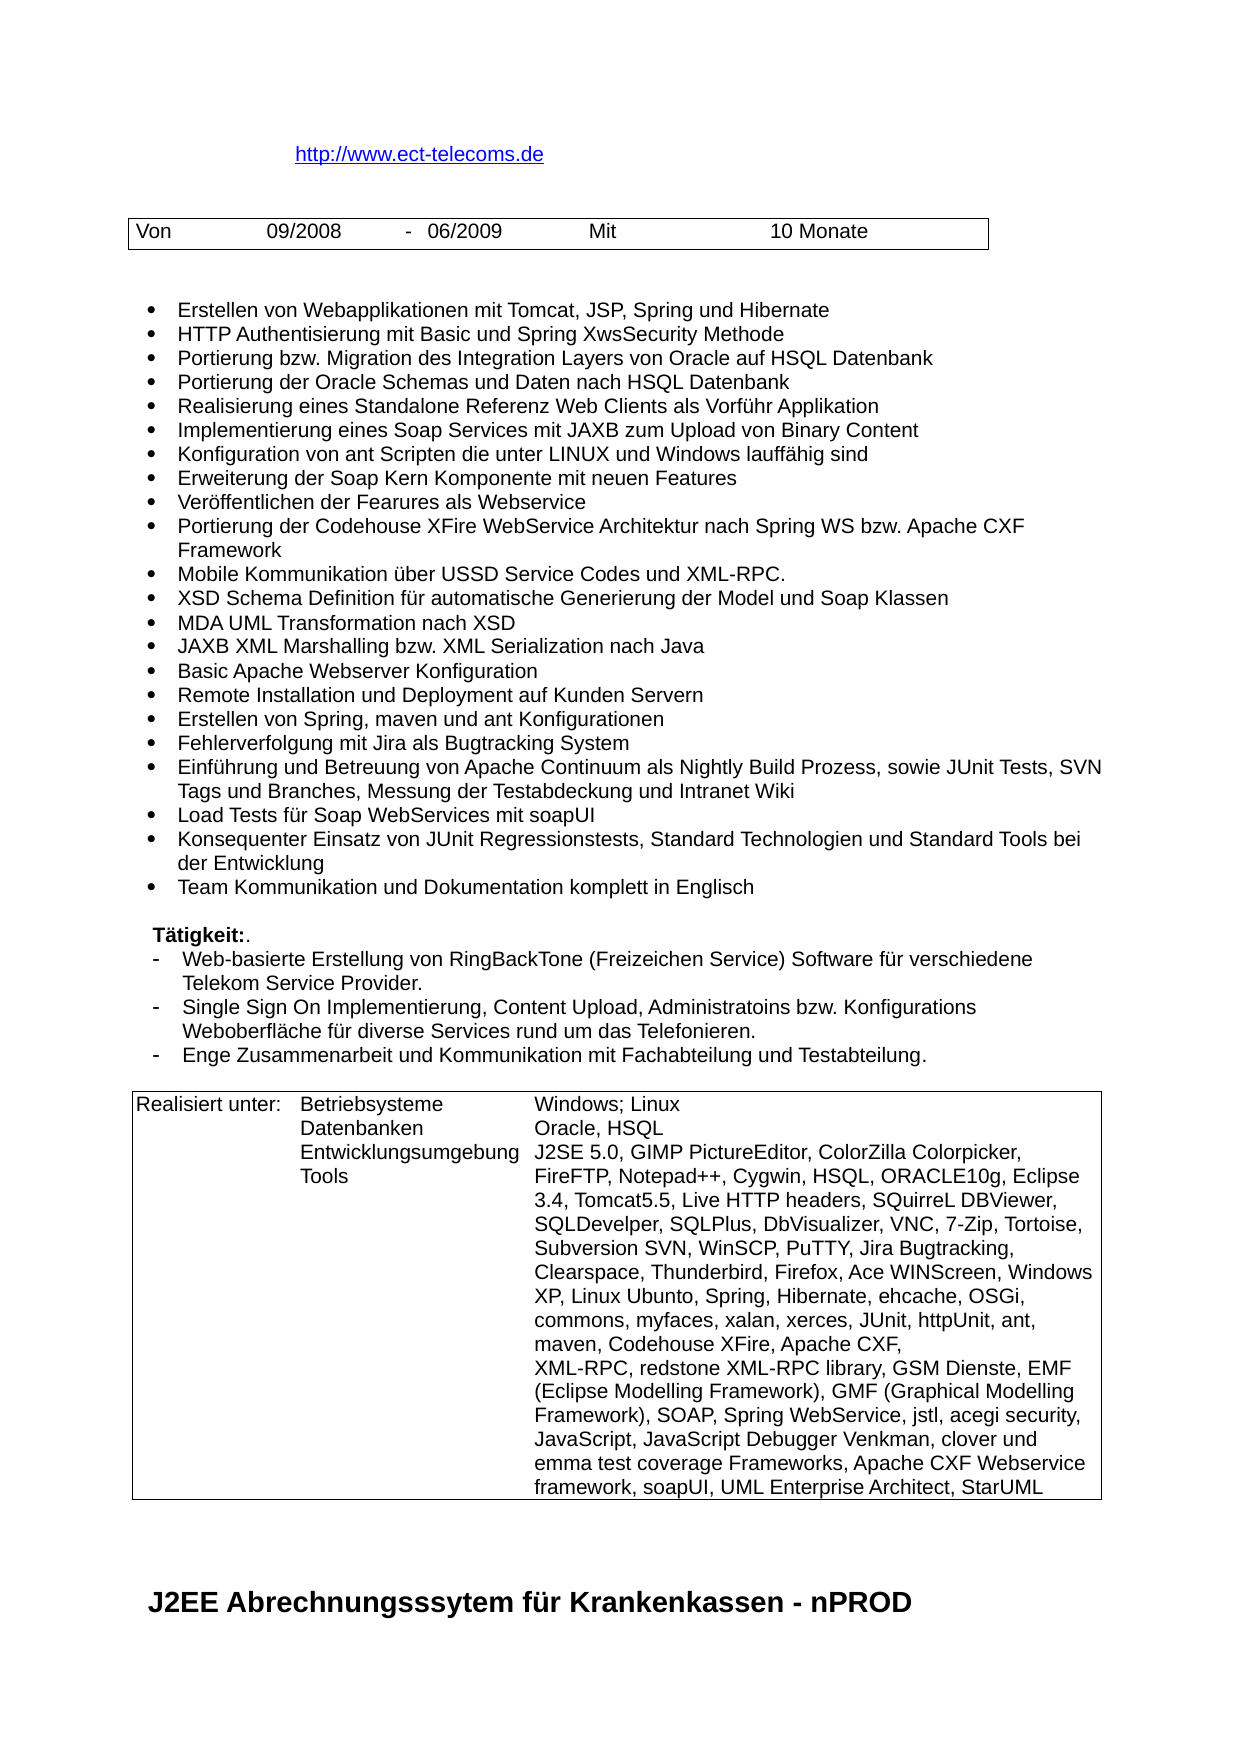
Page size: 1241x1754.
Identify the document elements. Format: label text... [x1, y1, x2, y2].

table_header Realisiert unter: [133, 1092, 297, 1140]
list HTTP Authentisierung mit Basic und Spring XwsSecurity Methode [148, 322, 1110, 346]
table_header - [398, 219, 420, 249]
table_header Windows; Linux Oracle, HSQL [531, 1092, 1101, 1140]
table_header Mit [581, 219, 762, 249]
list MDA UML Transformation nach XSD [148, 610, 1110, 634]
list Web-basierte Erstellung von RingBackTone (Freizeichen Service) Software für verschiedene Telekom Service Provider. [152, 947, 1110, 995]
list Team Kommunikation und Dokumentation komplett in Englisch [148, 875, 1110, 899]
list Enge Zusammenarbeit und Kommunikation mit Fachabteilung und Testabteilung. [152, 1043, 1110, 1067]
list Load Tests für Soap WebServices mit soapUI [148, 803, 1110, 827]
list JAXB XML Marshalling bzw. XML Serialization nach Java [148, 634, 1110, 658]
table_header Von [129, 219, 259, 249]
list Portierung der Codehouse XFire WebService Architektur nach Spring WS bzw. Apache CXF Framework [148, 514, 1110, 562]
subtitle J2EE Abrechnungsssytem für Krankenkassen - nPROD [148, 1584, 1110, 1618]
list Basic Apache Webserver Konfiguration [148, 658, 1110, 682]
list Erstellen von Webapplikationen mit Tomcat, JSP, Spring und Hibernate [148, 298, 1110, 322]
table_cell [133, 1140, 297, 1499]
list Veröffentlichen der Fearures als Webservice [148, 490, 1110, 514]
table_header 06/2009 [420, 219, 581, 249]
table_header 10 Monate [763, 219, 988, 249]
list Erweiterung der Soap Kern Komponente mit neuen Features [148, 466, 1110, 490]
list Erstellen von Spring, maven und ant Konfigurationen [148, 707, 1110, 731]
list Realisierung eines Standalone Referenz Web Clients als Vorführ Applikation [148, 394, 1110, 418]
list Single Sign On Implementierung, Content Upload, Administratoins bzw. Konfigurations Weboberfläche für diverse Services rund um das Telefonieren. [152, 995, 1110, 1043]
list Portierung der Oracle Schemas und Daten nach HSQL Datenbank [148, 370, 1110, 394]
list Remote Installation und Deployment auf Kunden Servern [148, 682, 1110, 707]
list Konfiguration von ant Scripten die unter LINUX und Windows lauffähig sind [148, 442, 1110, 466]
table_header 09/2008 [259, 219, 398, 249]
list Fehlerverfolgung mit Jira als Bugtracking System [148, 731, 1110, 755]
table_header Betriebsysteme Datenbanken [297, 1092, 531, 1140]
list Mobile Kommunikation über USSD Service Codes und XML-RPC. [148, 562, 1110, 586]
list XSD Schema Definition für automatische Generierung der Model und Soap Klassen [148, 586, 1110, 610]
list Portierung bzw. Migration des Integration Layers von Oracle auf HSQL Datenbank [148, 346, 1110, 370]
table_cell Entwicklungsumgebung Tools [297, 1140, 531, 1499]
list Implementierung eines Soap Services mit JAXB zum Upload von Binary Content [148, 418, 1110, 442]
table_cell J2SE 5.0, GIMP PictureEditor, ColorZilla Colorpicker, FireFTP, Notepad++, Cygwin, HSQL, ORACLE10g, Eclipse 3.4, Tomcat5.5, Live HTTP headers, SQuirreL DBViewer, SQLDevelper, SQLPlus, DbVisualizer, VNC, 7-Zip, Tortoise, Subversion SVN, WinSCP, PuTTY, Jira Bugtracking, Clearspace, Thunderbird, Firefox, Ace WINScreen, Windows XP, Linux Ubunto, Spring, Hibernate, ehcache, OSGi, commons, myfaces, xalan, xerces, JUnit, httpUnit, ant, maven, Codehouse XFire, Apache CXF, XML-RPC, redstone XML-RPC library, GSM Dienste, EMF (Eclipse Modelling Framework), GMF (Graphical Modelling Framework), SOAP, Spring WebService, jstl, acegi security, JavaScript, JavaScript Debugger Venkman, clover und emma test coverage Frameworks, Apache CXF Webservice framework, soapUI, UML Enterprise Architect, StarUML [531, 1140, 1101, 1499]
text Tätigkeit:. [152, 923, 1110, 947]
text http://www.ect-telecoms.de [221, 142, 1110, 194]
list Einführung und Betreuung von Apache Continuum als Nightly Build Prozess, sowie JUnit Tests, SVN Tags und Branches, Messung der Testabdeckung und Intranet Wiki [148, 755, 1110, 803]
list Konsequenter Einsatz von JUnit Regressionstests, Standard Technologien und Standard Tools bei der Entwicklung [148, 827, 1110, 875]
